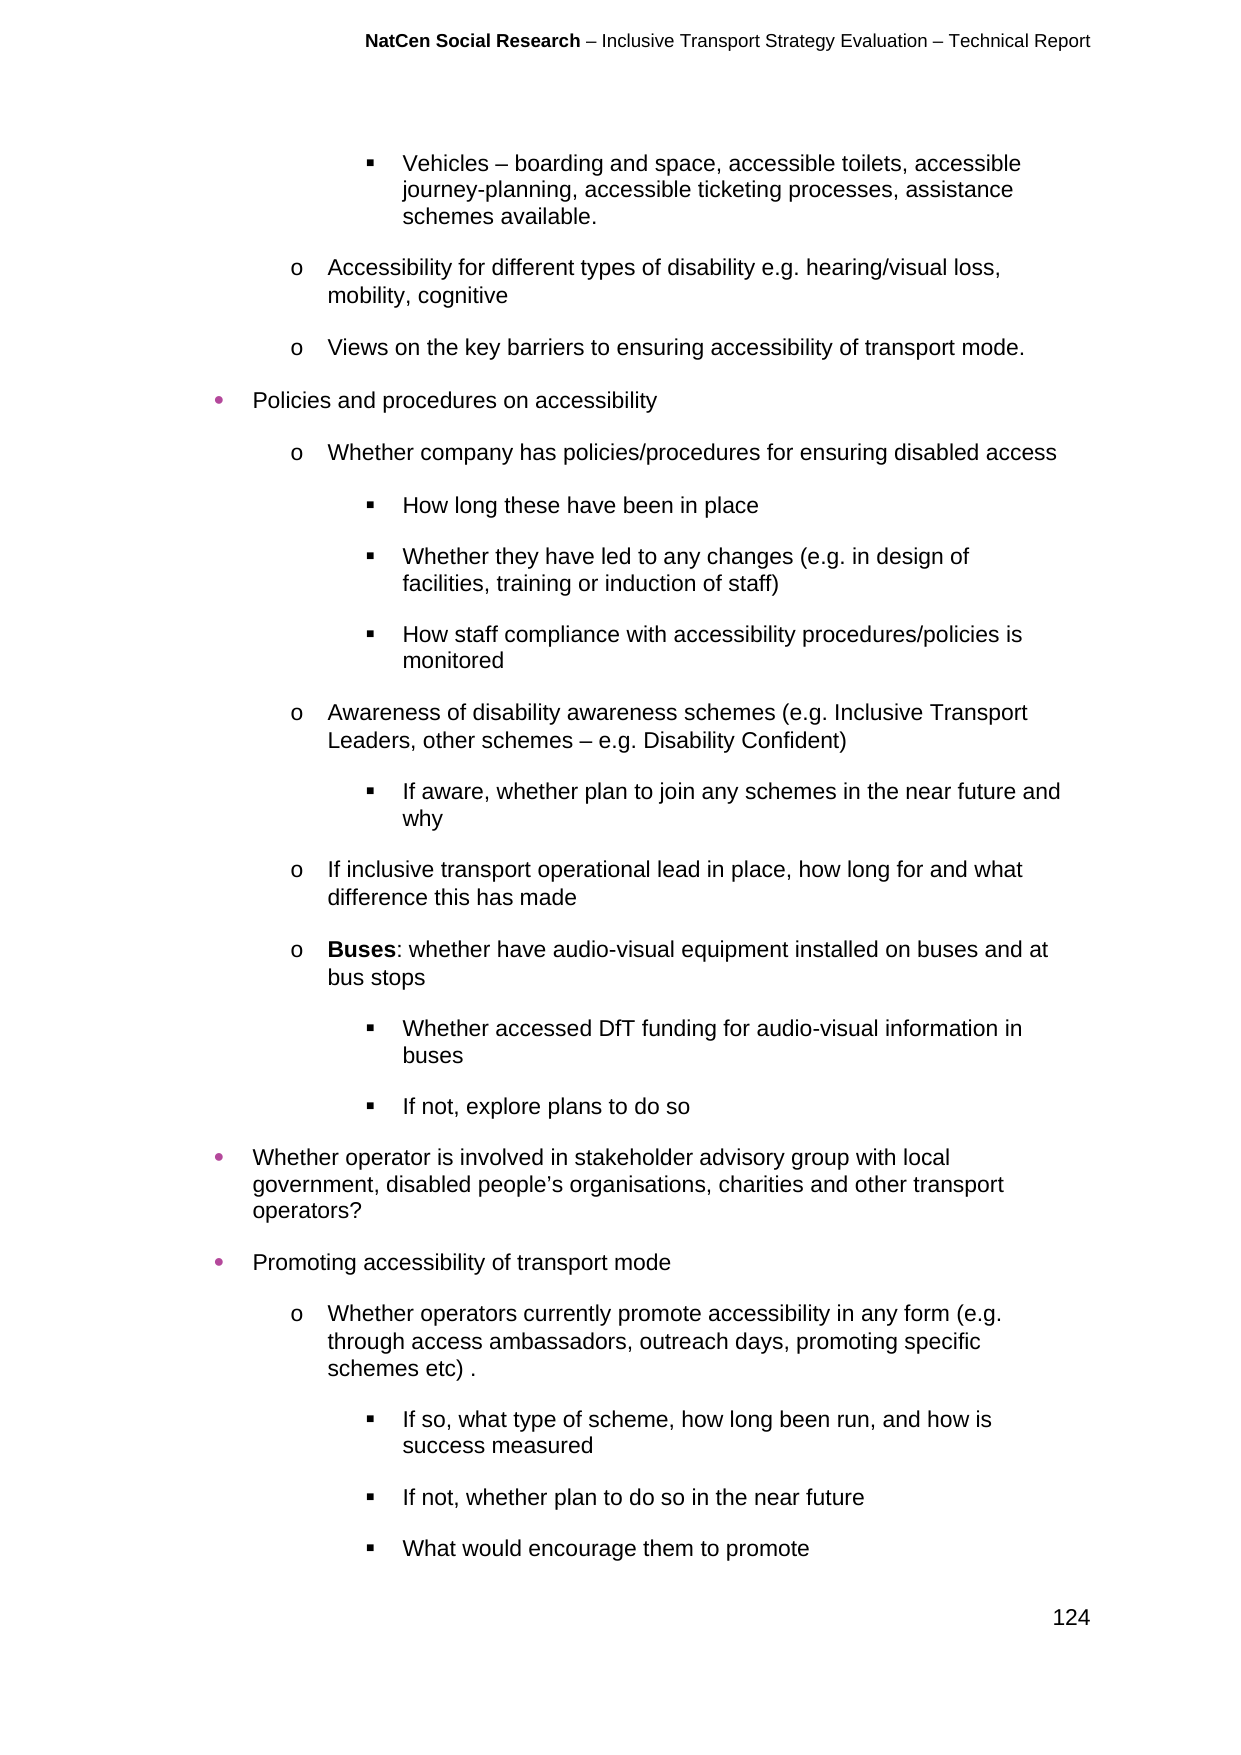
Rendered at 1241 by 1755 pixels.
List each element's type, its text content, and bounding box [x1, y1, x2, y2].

list Vehicles – boarding and space, accessible toilets, accessible journey-planning, accessible ticketing processes, assistance schemes available. [365, 150, 1063, 229]
list Whether operators currently promote accessibility in any form (e.g. through access ambassadors, outreach days, promoting specific schemes etc) . [290, 1300, 1063, 1381]
list If aware, whether plan to join any schemes in the near future and why [365, 778, 1063, 831]
list Policies and procedures on accessibility [215, 387, 1063, 413]
list Awareness of disability awareness schemes (e.g. Inclusive Transport Leaders, other schemes – e.g. Disability Confident) [290, 698, 1063, 753]
list What would encourage them to promote [365, 1535, 1063, 1561]
list Whether operator is involved in stakeholder advisory group with local government, disabled people’s organisations, charities and other transport operators? [215, 1144, 1063, 1223]
list Whether they have led to any changes (e.g. in design of facilities, training or induction of staff) [365, 543, 1063, 596]
list If not, whether plan to do so in the near future [365, 1483, 1063, 1510]
list Views on the key barriers to ensuring accessibility of transport mode. [290, 334, 1063, 362]
list Buses: whether have audio-visual equipment installed on buses and at bus stops [290, 936, 1063, 990]
list Promoting accessibility of transport mode [215, 1248, 1063, 1275]
list Whether accessed DfT funding for audio-visual information in buses [365, 1015, 1063, 1068]
list If not, explore plans to do so [365, 1093, 1063, 1119]
list How long these have been in place [365, 492, 1063, 518]
list If inclusive transport operational lead in place, how long for and what difference this has made [290, 856, 1063, 911]
list Whether company has policies/procedures for ensuring disabled access [290, 438, 1063, 467]
list How staff compliance with accessibility procedures/policies is monitored [365, 621, 1063, 673]
list Accessibility for different types of disability e.g. hearing/visual loss, mobility, cognitive [290, 254, 1063, 309]
list If so, what type of scheme, how long been run, and how is success measured [365, 1406, 1063, 1458]
